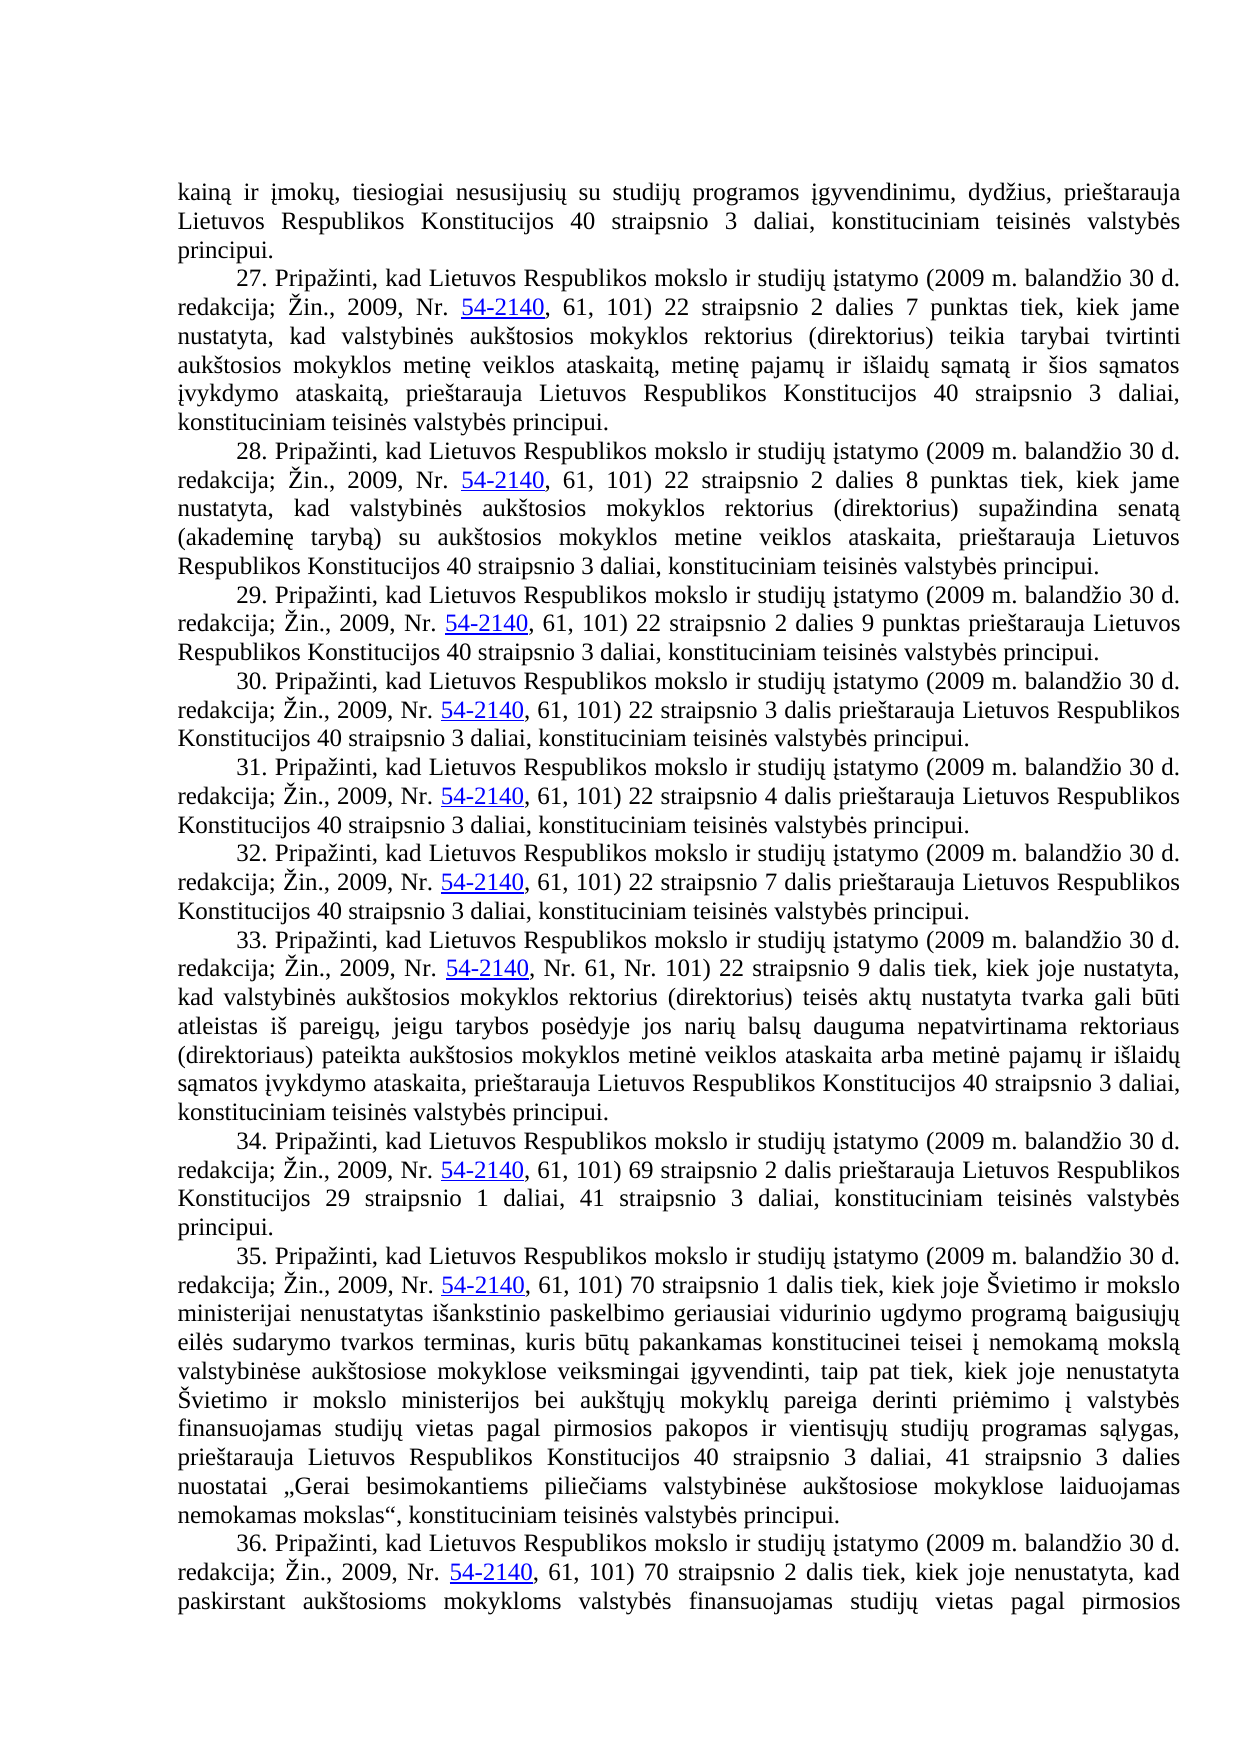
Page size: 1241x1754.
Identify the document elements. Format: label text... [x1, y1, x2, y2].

text kainą ir įmokų, tiesiogiai nesusijusių su studijų programos įgyvendinimu, dydžius, prieštarauja Lietuvos Respublikos Konstitucijos 40 straipsnio 3 daliai, konstituciniam teisinės valstybės principui. [177, 177, 1181, 263]
text 29. Pripažinti, kad Lietuvos Respublikos mokslo ir studijų įstatymo (2009 m. balandžio 30 d. redakcija; Žin., 2009, Nr. 54-2140, 61, 101) 22 straipsnio 2 dalies 9 punktas prieštarauja Lietuvos Respublikos Konstitucijos 40 straipsnio 3 daliai, konstituciniam teisinės valstybės principui. [177, 580, 1181, 666]
text 28. Pripažinti, kad Lietuvos Respublikos mokslo ir studijų įstatymo (2009 m. balandžio 30 d. redakcija; Žin., 2009, Nr. 54-2140, 61, 101) 22 straipsnio 2 dalies 8 punktas tiek, kiek jame nustatyta, kad valstybinės aukštosios mokyklos rektorius (direktorius) supažindina senatą (akademinę tarybą) su aukštosios mokyklos metine veiklos ataskaita, prieštarauja Lietuvos Respublikos Konstitucijos 40 straipsnio 3 daliai, konstituciniam teisinės valstybės principui. [177, 436, 1181, 580]
text 36. Pripažinti, kad Lietuvos Respublikos mokslo ir studijų įstatymo (2009 m. balandžio 30 d. redakcija; Žin., 2009, Nr. 54-2140, 61, 101) 70 straipsnio 2 dalis tiek, kiek joje nenustatyta, kad paskirstant aukštosioms mokykloms valstybės finansuojamas studijų vietas pagal pirmosios [177, 1528, 1181, 1615]
text 35. Pripažinti, kad Lietuvos Respublikos mokslo ir studijų įstatymo (2009 m. balandžio 30 d. redakcija; Žin., 2009, Nr. 54-2140, 61, 101) 70 straipsnio 1 dalis tiek, kiek joje Švietimo ir mokslo ministerijai nenustatytas išankstinio paskelbimo geriausiai vidurinio ugdymo programą baigusiųjų eilės sudarymo tvarkos terminas, kuris būtų pakankamas konstitucinei teisei į nemokamą mokslą valstybinėse aukštosiose mokyklose veiksmingai įgyvendinti, taip pat tiek, kiek joje nenustatyta Švietimo ir mokslo ministerijos bei aukštųjų mokyklų pareiga derinti priėmimo į valstybės finansuojamas studijų vietas pagal pirmosios pakopos ir vientisųjų studijų programas sąlygas, prieštarauja Lietuvos Respublikos Konstitucijos 40 straipsnio 3 daliai, 41 straipsnio 3 dalies nuostatai „Gerai besimokantiems piliečiams valstybinėse aukštosiose mokyklose laiduojamas nemokamas mokslas“, konstituciniam teisinės valstybės principui. [177, 1241, 1181, 1528]
text 30. Pripažinti, kad Lietuvos Respublikos mokslo ir studijų įstatymo (2009 m. balandžio 30 d. redakcija; Žin., 2009, Nr. 54-2140, 61, 101) 22 straipsnio 3 dalis prieštarauja Lietuvos Respublikos Konstitucijos 40 straipsnio 3 daliai, konstituciniam teisinės valstybės principui. [177, 666, 1181, 752]
text 27. Pripažinti, kad Lietuvos Respublikos mokslo ir studijų įstatymo (2009 m. balandžio 30 d. redakcija; Žin., 2009, Nr. 54-2140, 61, 101) 22 straipsnio 2 dalies 7 punktas tiek, kiek jame nustatyta, kad valstybinės aukštosios mokyklos rektorius (direktorius) teikia tarybai tvirtinti aukštosios mokyklos metinę veiklos ataskaitą, metinę pajamų ir išlaidų sąmatą ir šios sąmatos įvykdymo ataskaitą, prieštarauja Lietuvos Respublikos Konstitucijos 40 straipsnio 3 daliai, konstituciniam teisinės valstybės principui. [177, 263, 1181, 436]
text 34. Pripažinti, kad Lietuvos Respublikos mokslo ir studijų įstatymo (2009 m. balandžio 30 d. redakcija; Žin., 2009, Nr. 54-2140, 61, 101) 69 straipsnio 2 dalis prieštarauja Lietuvos Respublikos Konstitucijos 29 straipsnio 1 daliai, 41 straipsnio 3 daliai, konstituciniam teisinės valstybės principui. [177, 1126, 1181, 1241]
text 33. Pripažinti, kad Lietuvos Respublikos mokslo ir studijų įstatymo (2009 m. balandžio 30 d. redakcija; Žin., 2009, Nr. 54-2140, Nr. 61, Nr. 101) 22 straipsnio 9 dalis tiek, kiek joje nustatyta, kad valstybinės aukštosios mokyklos rektorius (direktorius) teisės aktų nustatyta tvarka gali būti atleistas iš pareigų, jeigu tarybos posėdyje jos narių balsų dauguma nepatvirtinama rektoriaus (direktoriaus) pateikta aukštosios mokyklos metinė veiklos ataskaita arba metinė pajamų ir išlaidų sąmatos įvykdymo ataskaita, prieštarauja Lietuvos Respublikos Konstitucijos 40 straipsnio 3 daliai, konstituciniam teisinės valstybės principui. [177, 925, 1181, 1126]
text 32. Pripažinti, kad Lietuvos Respublikos mokslo ir studijų įstatymo (2009 m. balandžio 30 d. redakcija; Žin., 2009, Nr. 54-2140, 61, 101) 22 straipsnio 7 dalis prieštarauja Lietuvos Respublikos Konstitucijos 40 straipsnio 3 daliai, konstituciniam teisinės valstybės principui. [177, 838, 1181, 925]
text 31. Pripažinti, kad Lietuvos Respublikos mokslo ir studijų įstatymo (2009 m. balandžio 30 d. redakcija; Žin., 2009, Nr. 54-2140, 61, 101) 22 straipsnio 4 dalis prieštarauja Lietuvos Respublikos Konstitucijos 40 straipsnio 3 daliai, konstituciniam teisinės valstybės principui. [177, 752, 1181, 838]
